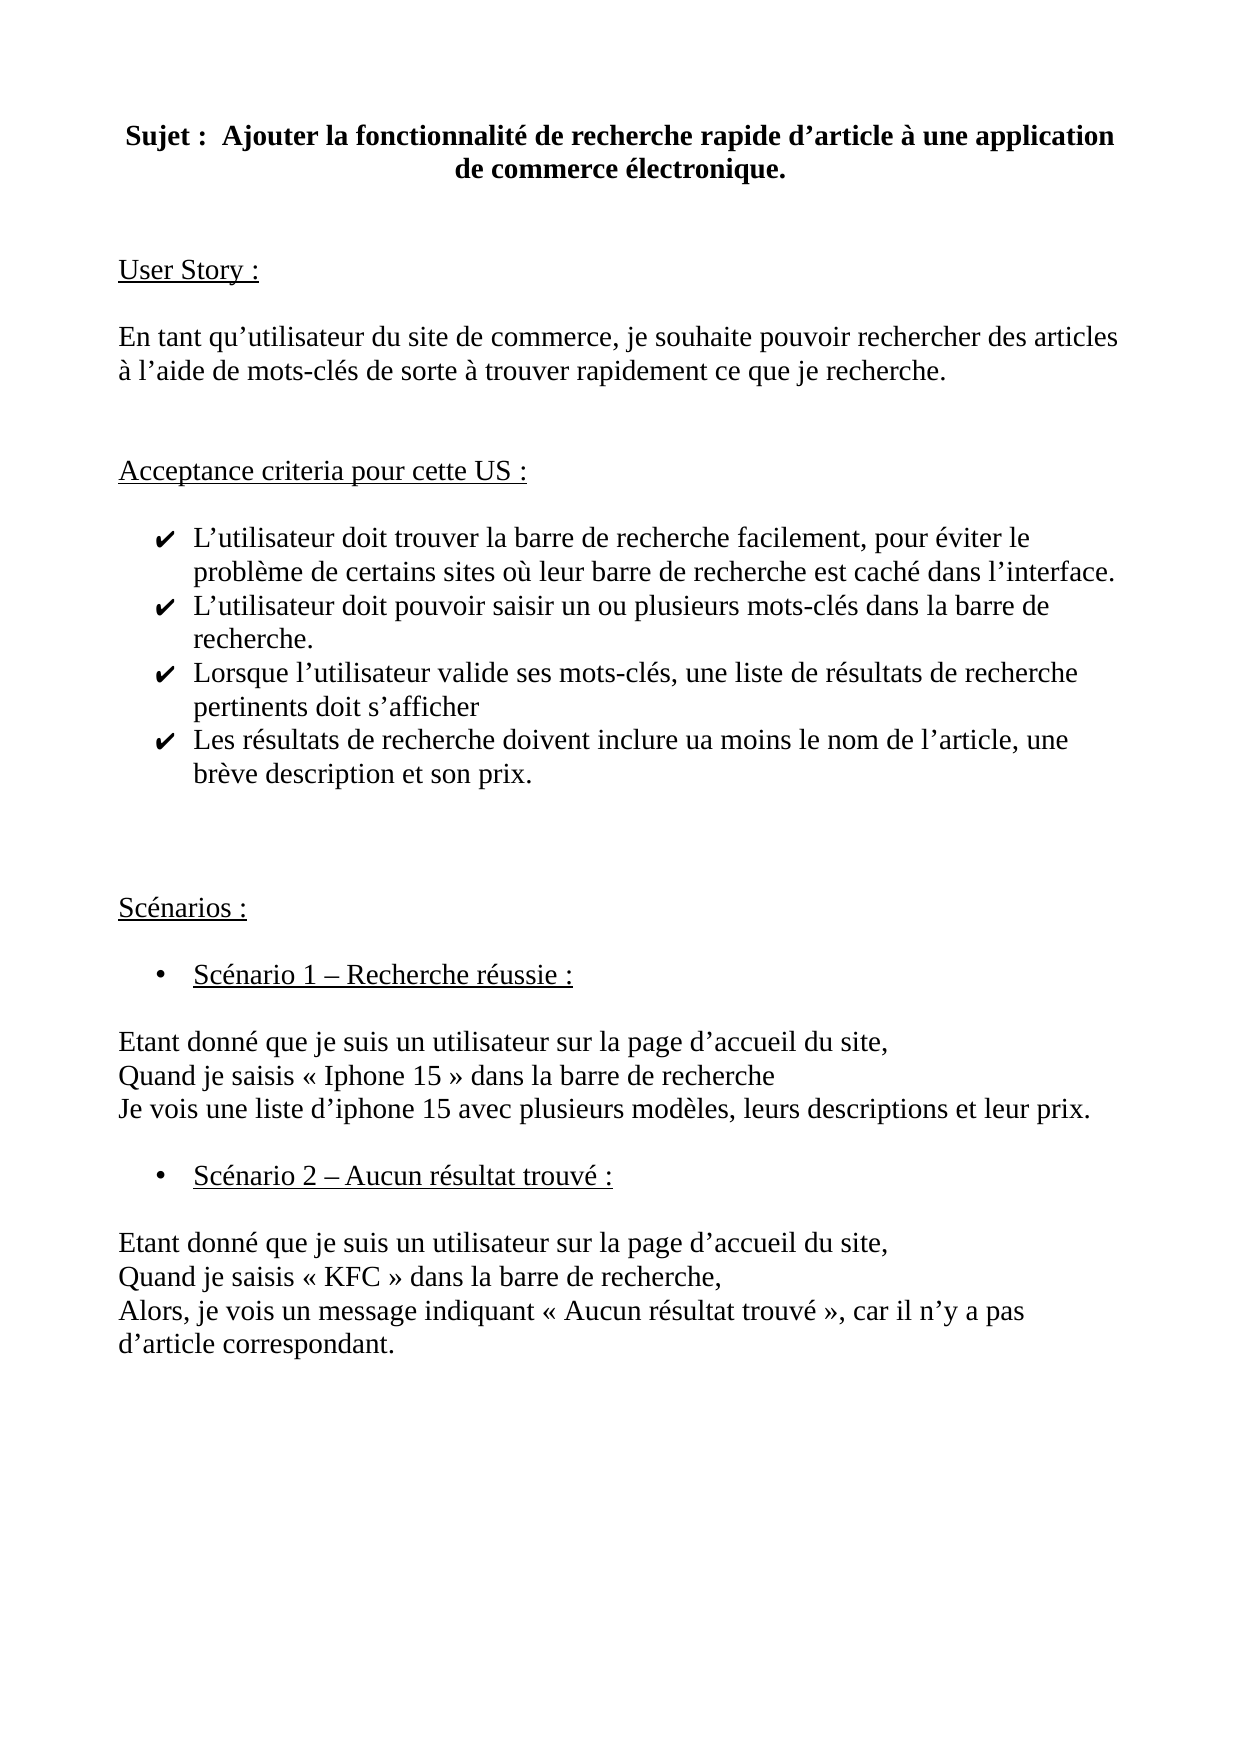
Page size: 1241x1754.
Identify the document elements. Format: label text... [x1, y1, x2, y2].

text Etant donné que je suis un utilisateur sur la page d’accueil du site, [118, 1226, 1122, 1259]
text Scénarios : [118, 890, 1122, 923]
list Scénario 2 – Aucun résultat trouvé : [156, 1158, 1122, 1192]
text En tant qu’utilisateur du site de commerce, je souhaite pouvoir rechercher des articles à l’aide de mots-clés de sorte à trouver rapidement ce que je recherche. [118, 319, 1122, 386]
text Quand je saisis « Iphone 15 » dans la barre de recherche [118, 1058, 1122, 1091]
list L’utilisateur doit trouver la barre de recherche facilement, pour éviter le problème de certains sites où leur barre de recherche est caché dans l’interface. [156, 521, 1122, 588]
text Je vois une liste d’iphone 15 avec plusieurs modèles, leurs descriptions et leur prix. [118, 1091, 1122, 1125]
list Scénario 1 – Recherche réussie : [156, 957, 1122, 991]
list L’utilisateur doit pouvoir saisir un ou plusieurs mots-clés dans la barre de recherche. [156, 588, 1122, 655]
text Acceptance criteria pour cette US : [118, 453, 1122, 487]
text Sujet : Ajouter la fonctionnalité de recherche rapide d’article à une application de commerce électronique. [118, 118, 1122, 185]
text User Story : [118, 252, 1122, 286]
text Etant donné que je suis un utilisateur sur la page d’accueil du site, [118, 1024, 1122, 1058]
list Lorsque l’utilisateur valide ses mots-clés, une liste de résultats de recherche pertinents doit s’afficher [156, 655, 1122, 722]
text Alors, je vois un message indiquant « Aucun résultat trouvé », car il n’y a pas d’article correspondant. [118, 1293, 1122, 1360]
text Quand je saisis « KFC » dans la barre de recherche, [118, 1259, 1122, 1293]
list Les résultats de recherche doivent inclure ua moins le nom de l’article, une brève description et son prix. [156, 722, 1122, 789]
